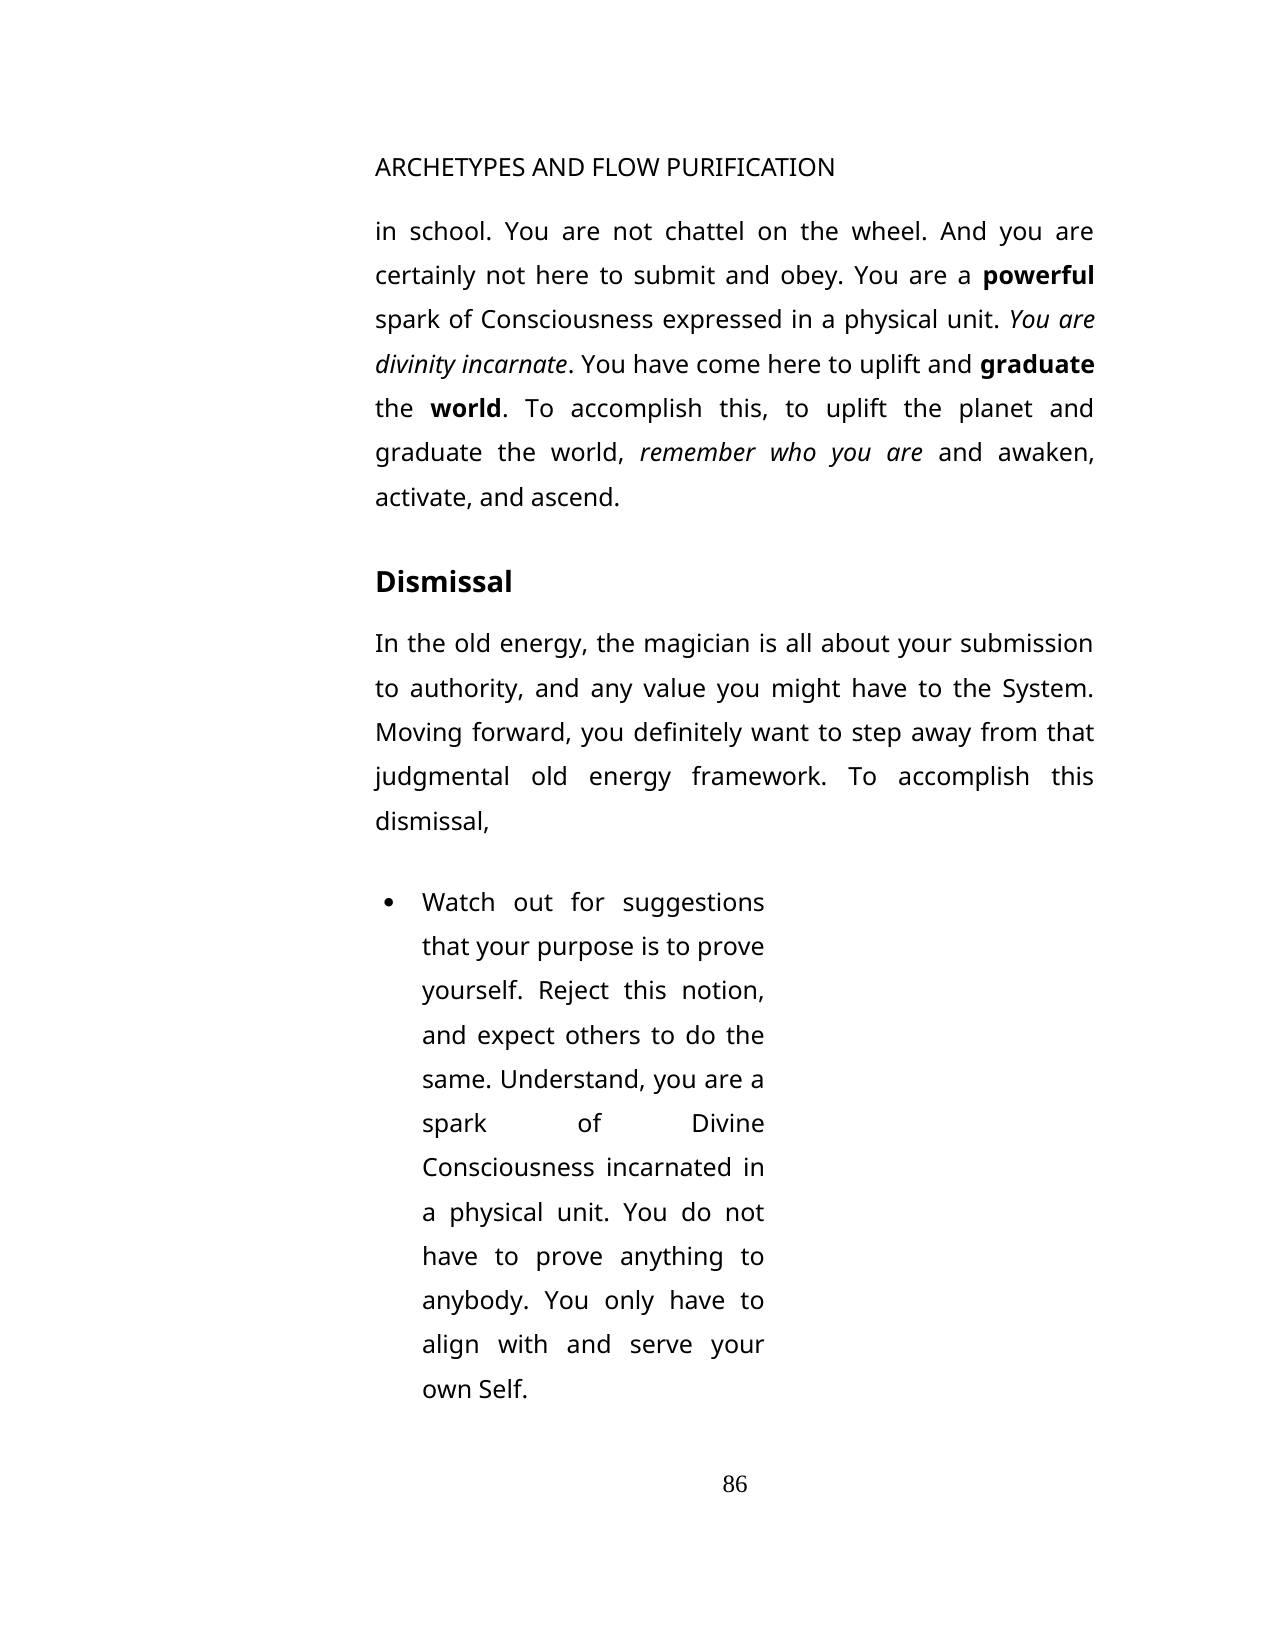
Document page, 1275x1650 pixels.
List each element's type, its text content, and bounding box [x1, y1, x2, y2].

subtitle Dismissal [375, 561, 1095, 601]
list Watch out for suggestions that your purpose is to prove yourself. Reject this notion, and expect others to do the same. Understand, you are a spark of Divine Consciousness incarnated in a physical unit. You do not have to prove anything to anybody. You only have to align with and serve your own Self. [384, 884, 765, 1406]
text in school. You are not chattel on the wheel. And you are certainly not here to submit and obey. You are a powerful spark of Consciousness expressed in a physical unit. You are divinity incarnate. You have come here to uplift and graduate the world. To accomplish this, to uplift the planet and graduate the world, remember who you are and awaken, activate, and ascend. [375, 213, 1095, 513]
text In the old energy, the magician is all about your submission to authority, and any value you might have to the System. Moving forward, you definitely want to step away from that judgmental old energy framework. To accomplish this dismissal, [375, 626, 1095, 837]
